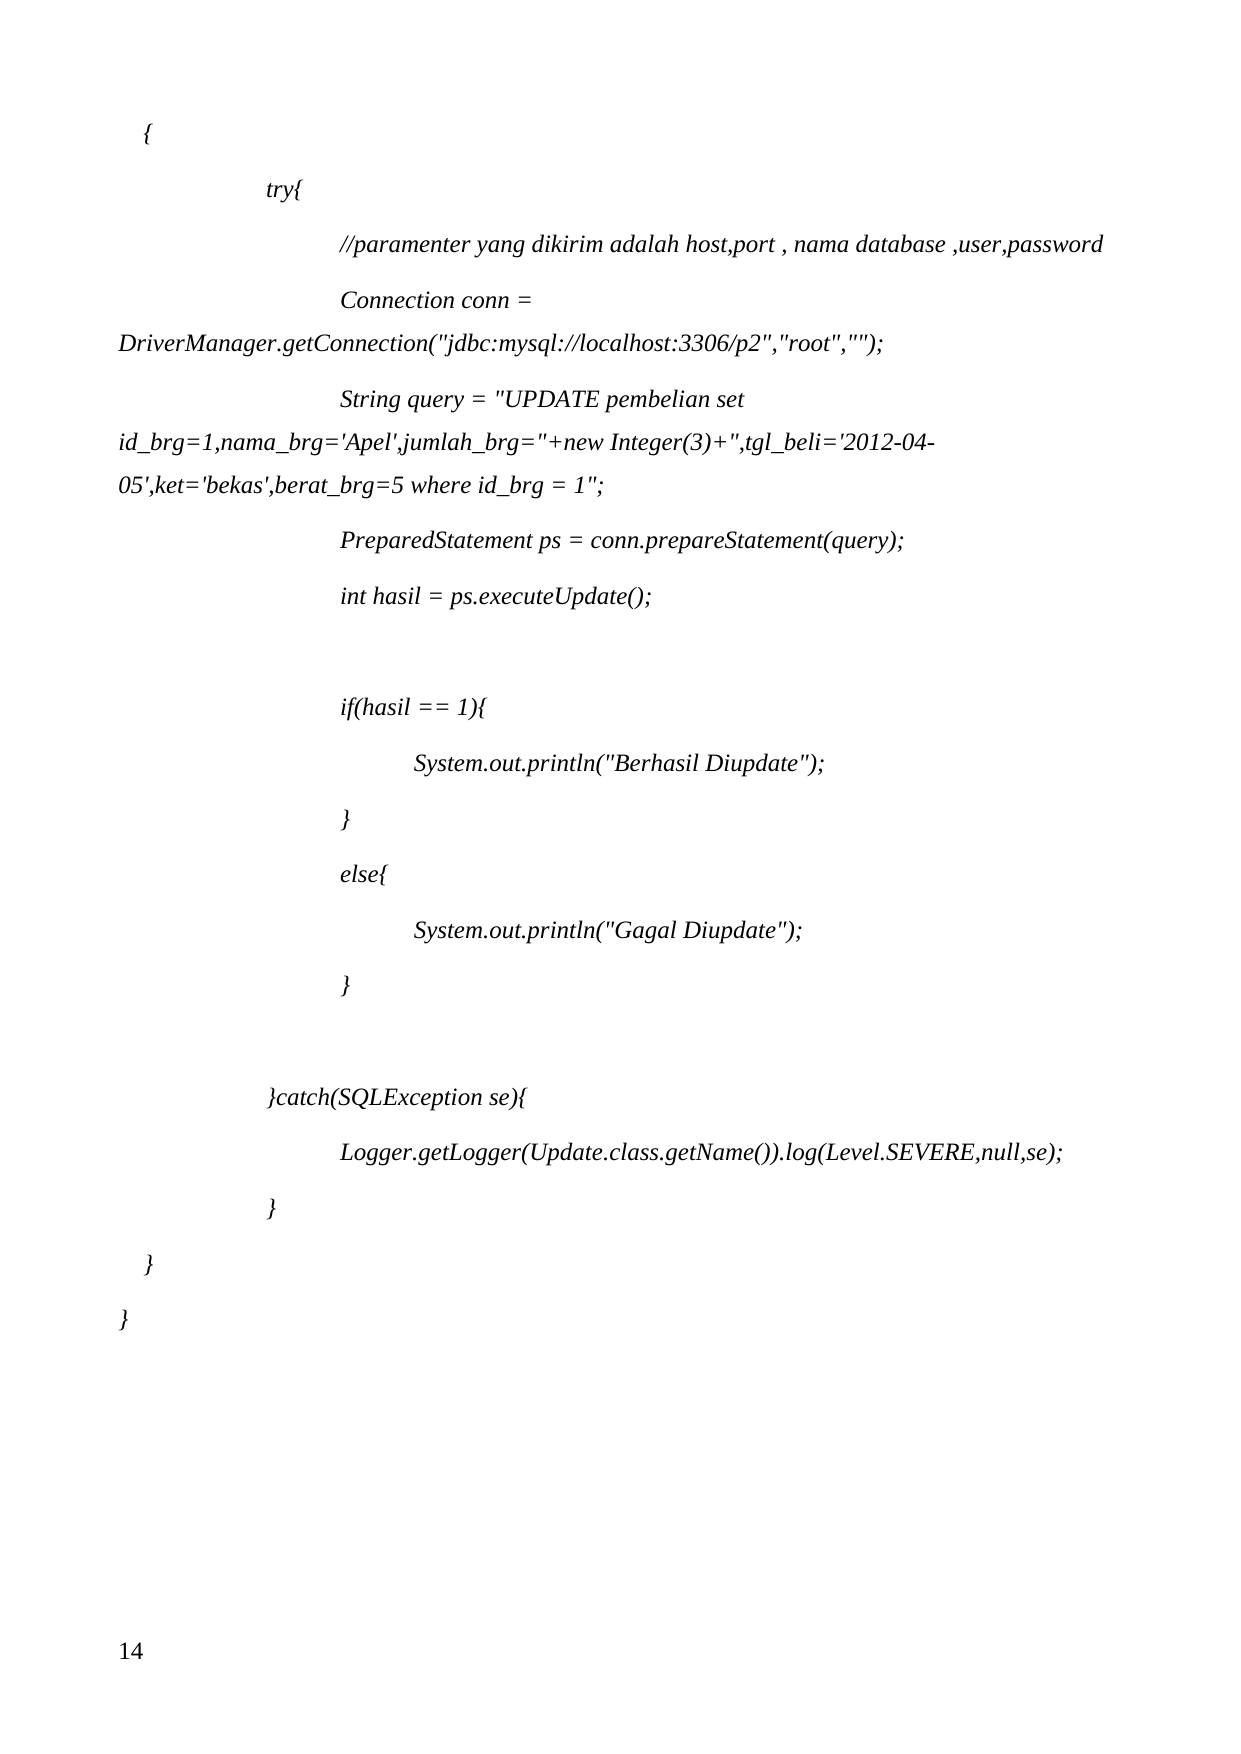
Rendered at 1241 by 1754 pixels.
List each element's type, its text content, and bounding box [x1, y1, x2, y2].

text } [118, 1304, 1122, 1333]
text try{ [118, 174, 1122, 202]
text String query = "UPDATE pembelian set id_brg=1,nama_brg='Apel',jumlah_brg="+new Integer(3)+",tgl_beli='2012-04-05',ket='bekas',berat_brg=5 where id_brg = 1"; [118, 384, 1122, 499]
text if(hasil == 1){ [118, 692, 1122, 721]
text //paramenter yang dikirim adalah host,port , nama database ,user,password [118, 229, 1122, 258]
text System.out.println("Gagal Diupdate"); [118, 915, 1122, 944]
text }catch(SQLException se){ [118, 1082, 1122, 1111]
text } [118, 971, 1122, 999]
text int hasil = ps.executeUpdate(); [118, 581, 1122, 610]
text } [118, 804, 1122, 832]
text PreparedStatement ps = conn.prepareStatement(query); [118, 526, 1122, 554]
text { [118, 118, 1122, 147]
text } [118, 1193, 1122, 1222]
text System.out.println("Berhasil Diupdate"); [118, 748, 1122, 777]
text Logger.getLogger(Update.class.getName()).log(Level.SEVERE,null,se); [118, 1137, 1122, 1166]
text } [118, 1249, 1122, 1277]
text Connection conn = DriverManager.getConnection("jdbc:mysql://localhost:3306/p2","root",""); [118, 285, 1122, 357]
text else{ [118, 859, 1122, 888]
